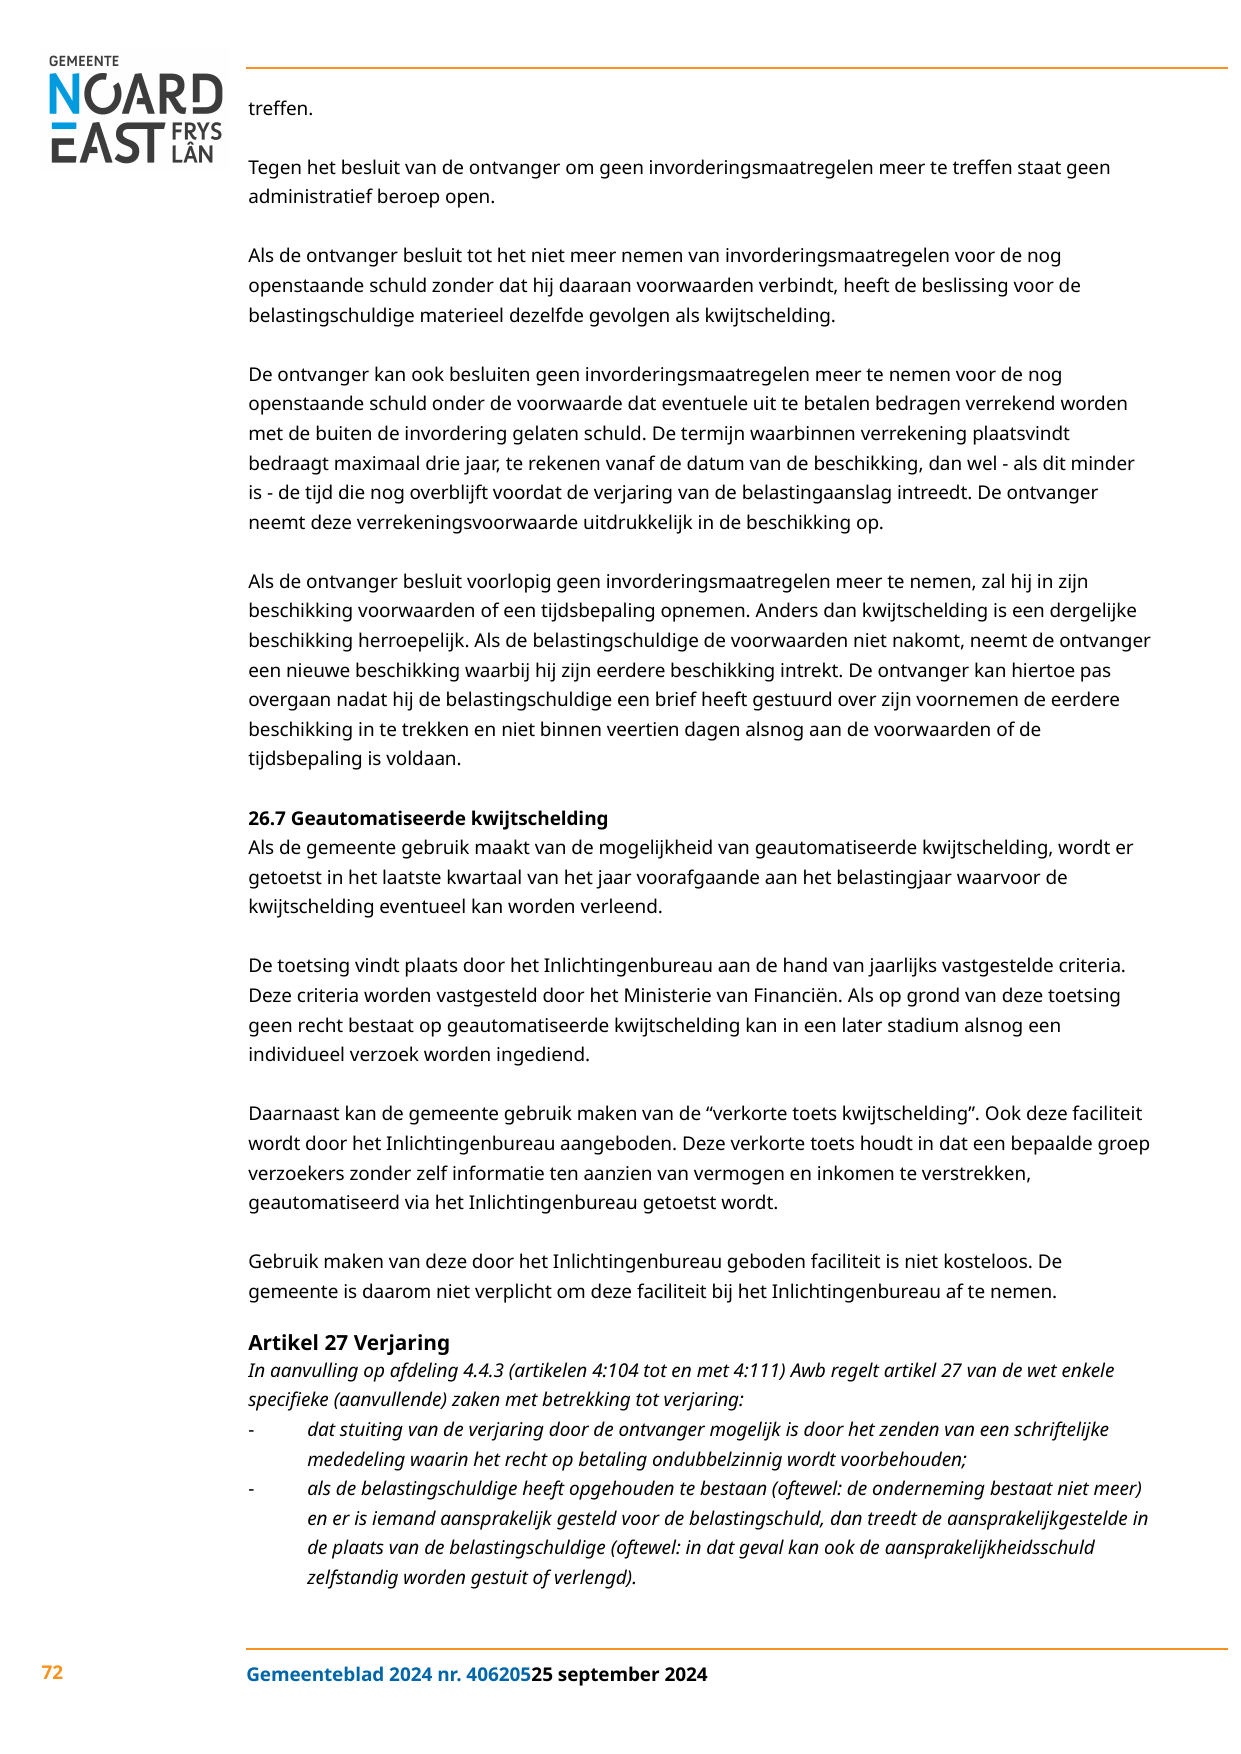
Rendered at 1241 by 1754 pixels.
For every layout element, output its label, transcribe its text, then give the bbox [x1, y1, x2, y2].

list als de belastingschuldige heeft opgehouden te bestaan (oftewel: de onderneming bestaat niet meer) en er is iemand aansprakelijk gesteld voor de belastingschuld, dan treedt de aansprakelijkgestelde in de plaats van de belastingschuldige (oftewel: in dat geval kan ook de aansprakelijkheidsschuld zelfstandig worden gestuit of verlengd). [248, 1475, 1152, 1590]
text 26.7 Geautomatiseerde kwijtschelding [248, 805, 1152, 831]
text Daarnaast kan de gemeente gebruik maken van de “verkorte toets kwijtschelding”. Ook deze faciliteit wordt door het Inlichtingenbureau aangeboden. Deze verkorte toets houdt in dat een bepaalde groep verzoekers zonder zelf informatie ten aanzien van vermogen en inkomen te verstrekken, geautomatiseerd via het Inlichtingenbureau getoetst wordt. [248, 1101, 1152, 1215]
text Als de ontvanger besluit tot het niet meer nemen van invorderingsmaatregelen voor de nog openstaande schuld zonder dat hij daaraan voorwaarden verbindt, heeft de beslissing voor de belastingschuldige materieel dezelfde gevolgen als kwijtschelding. [248, 243, 1152, 328]
text In aanvulling op afdeling 4.4.3 (artikelen 4:104 tot en met 4:111) Awb regelt artikel 27 van de wet enkele specifieke (aanvullende) zaken met betrekking tot verjaring: [248, 1357, 1152, 1412]
text Als de gemeente gebruik maakt van de mogelijkheid van geautomatiseerde kwijtschelding, wordt er getoetst in het laatste kwartaal van het jaar voorafgaande aan het belastingjaar waarvoor de kwijtschelding eventueel kan worden verleend. [248, 834, 1152, 919]
text Artikel 27 Verjaring [248, 1328, 1152, 1357]
text De toetsing vindt plaats door het Inlichtingenbureau aan de hand van jaarlijks vastgestelde criteria. Deze criteria worden vastgesteld door het Ministerie van Financiën. Als op grond van deze toetsing geen recht bestaat op geautomatiseerde kwijtschelding kan in een later stadium alsnog een individueel verzoek worden ingediend. [248, 953, 1152, 1067]
text treffen. [248, 95, 1152, 121]
list dat stuiting van de verjaring door de ontvanger mogelijk is door het zenden van een schriftelijke mededeling waarin het recht op betaling ondubbelzinnig wordt voorbehouden; [248, 1416, 1152, 1471]
text Gebruik maken van deze door het Inlichtingenbureau geboden faciliteit is niet kosteloos. De gemeente is daarom niet verplicht om deze faciliteit bij het Inlichtingenbureau af te nemen. [248, 1248, 1152, 1304]
text De ontvanger kan ook besluiten geen invorderingsmaatregelen meer te nemen voor de nog openstaande schuld onder de voorwaarde dat eventuele uit te betalen bedragen verrekend worden met de buiten de invordering gelaten schuld. De termijn waarbinnen verrekening plaatsvindt bedraagt maximaal drie jaar, te rekenen vanaf de datum van de beschikking, dan wel - als dit minder is - de tijd die nog overblijft voordat de verjaring van de belastingaanslag intreedt. De ontvanger neemt deze verrekeningsvoorwaarde uitdrukkelijk in de beschikking op. [248, 361, 1152, 535]
text Tegen het besluit van de ontvanger om geen invorderingsmaatregelen meer te treffen staat geen administratief beroep open. [248, 154, 1152, 209]
picture [41, 47, 231, 172]
text Als de ontvanger besluit voorlopig geen invorderingsmaatregelen meer te nemen, zal hij in zijn beschikking voorwaarden of een tijdsbepaling opnemen. Anders dan kwijtschelding is een dergelijke beschikking herroepelijk. Als de belastingschuldige de voorwaarden niet nakomt, neemt de ontvanger een nieuwe beschikking waarbij hij zijn eerdere beschikking intrekt. De ontvanger kan hiertoe pas overgaan nadat hij de belastingschuldige een brief heeft gestuurd over zijn voornemen de eerdere beschikking in te trekken en niet binnen veertien dagen alsnog aan de voorwaarden of de tijdsbepaling is voldaan. [248, 568, 1152, 771]
